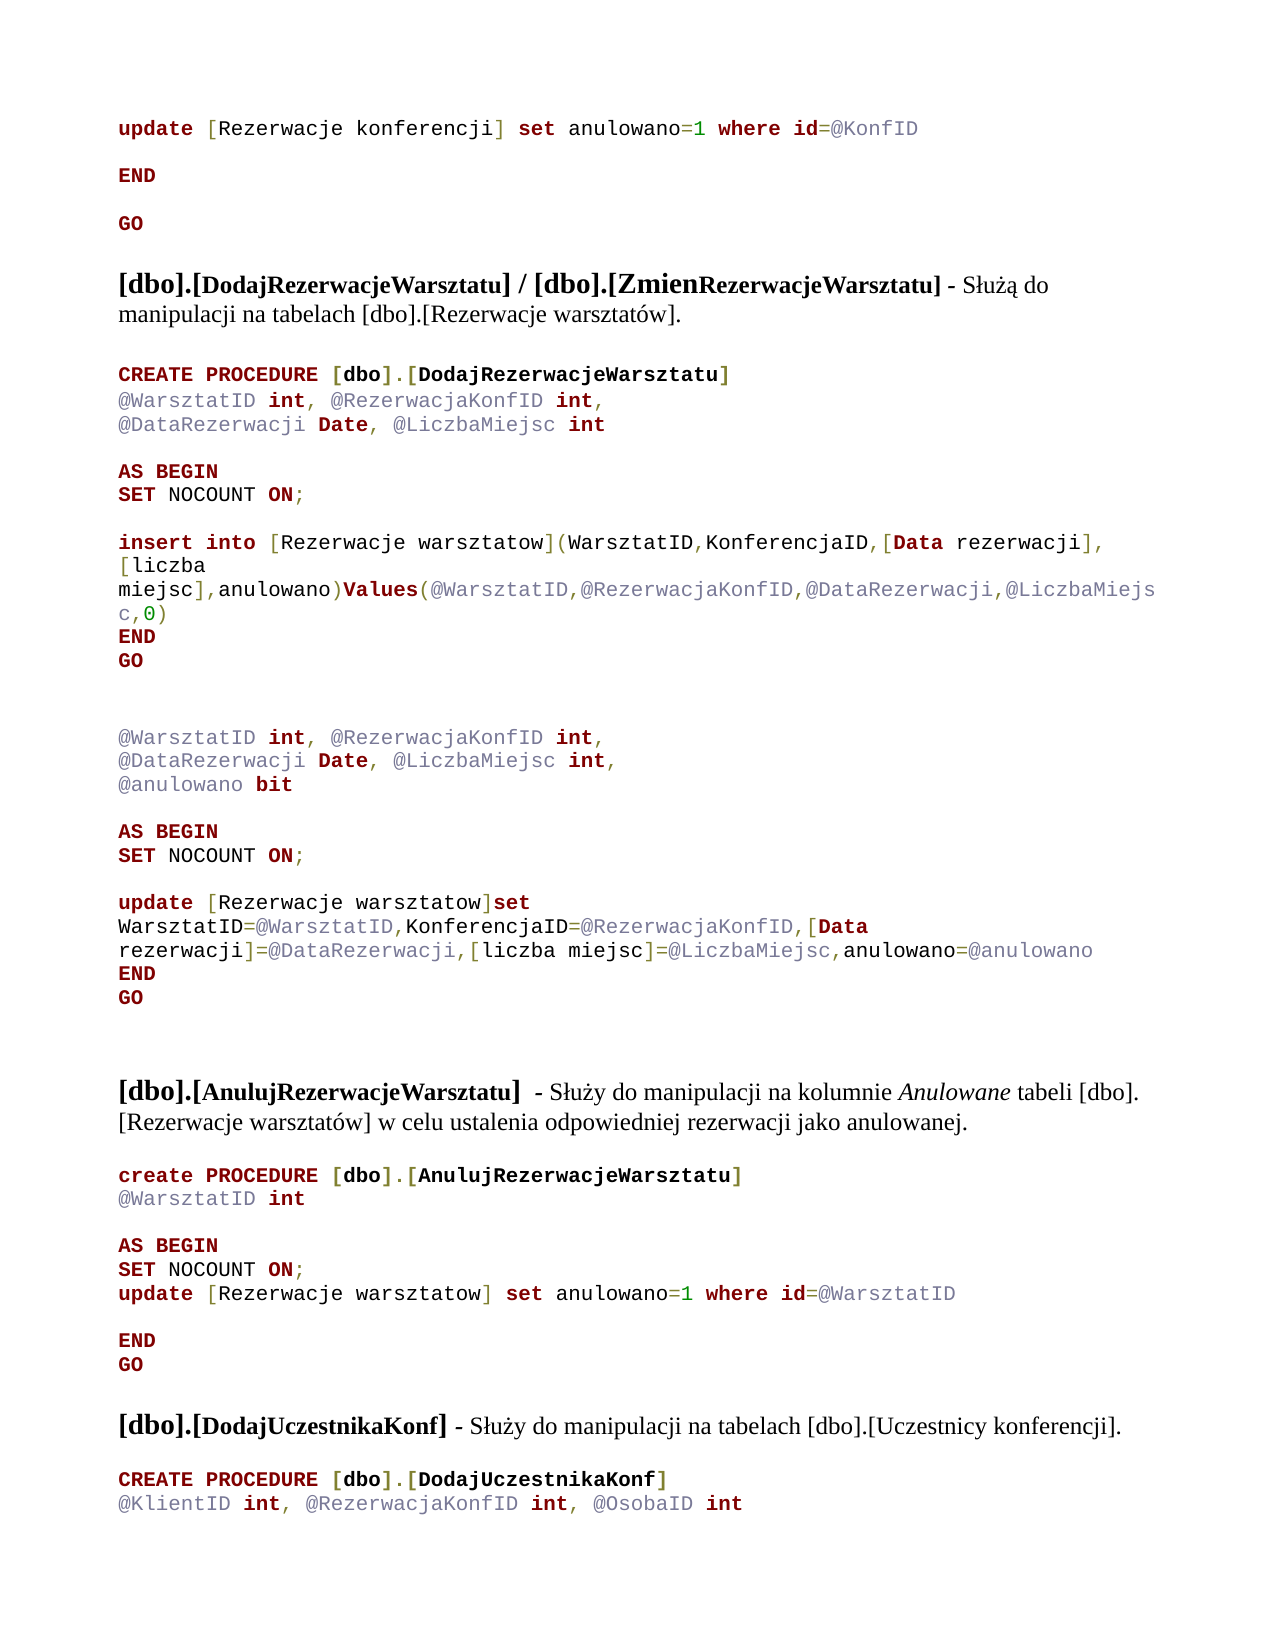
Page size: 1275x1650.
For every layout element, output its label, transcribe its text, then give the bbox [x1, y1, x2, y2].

text GO [118, 213, 1157, 236]
text @WarsztatID int, @RezerwacjaKonfID int, [118, 390, 1157, 413]
text @DataRezerwacji Date, @LiczbaMiejsc int [118, 413, 1157, 437]
text END [118, 1330, 1157, 1354]
text GO [118, 650, 1157, 674]
text [dbo].[DodajRezerwacjeWarsztatu] / [dbo].[ZmienRezerwacjeWarsztatu] - Służą do manipulacji na tabelach [dbo].[Rezerwacje warsztatów]. [118, 266, 1157, 328]
text update [Rezerwacje konferencji] set anulowano=1 where id=@KonfID [118, 118, 1157, 142]
text @WarsztatID int [118, 1188, 1157, 1212]
text [dbo].[DodajUczestnikaKonf] - Służy do manipulacji na tabelach [dbo].[Uczestnicy konferencji]. [118, 1407, 1157, 1440]
text AS BEGIN [118, 821, 1157, 845]
text [dbo].[AnulujRezerwacjeWarsztatu] - Służy do manipulacji na kolumnie Anulowane tabeli [dbo].[Rezerwacje warsztatów] w celu ustalenia odpowiedniej rezerwacji jako anulowanej. [118, 1073, 1157, 1136]
text GO [118, 1354, 1157, 1377]
text update [Rezerwacje warsztatow]set WarsztatID=@WarsztatID,KonferencjaID=@RezerwacjaKonfID,[Data rezerwacji]=@DataRezerwacji,[liczba miejsc]=@LiczbaMiejsc,anulowano=@anulowano [118, 892, 1157, 963]
text END [118, 626, 1157, 650]
text AS BEGIN [118, 461, 1157, 484]
text insert into [Rezerwacje warsztatow](WarsztatID,KonferencjaID,[Data rezerwacji],[liczba miejsc],anulowano)Values(@WarsztatID,@RezerwacjaKonfID,@DataRezerwacji,@LiczbaMiejsc,0) [118, 532, 1157, 626]
text CREATE PROCEDURE [dbo].[DodajRezerwacjeWarsztatu] [118, 357, 1157, 390]
text CREATE PROCEDURE [dbo].[DodajUczestnikaKonf] [118, 1469, 1157, 1493]
text update [Rezerwacje warsztatow] set anulowano=1 where id=@WarsztatID [118, 1283, 1157, 1306]
text SET NOCOUNT ON; [118, 845, 1157, 869]
text GO [118, 987, 1157, 1011]
text @anulowano bit [118, 774, 1157, 798]
text AS BEGIN [118, 1236, 1157, 1259]
text @DataRezerwacji Date, @LiczbaMiejsc int, [118, 750, 1157, 774]
text create PROCEDURE [dbo].[AnulujRezerwacjeWarsztatu] [118, 1164, 1157, 1188]
text END [118, 165, 1157, 189]
text SET NOCOUNT ON; [118, 1259, 1157, 1283]
text @KlientID int, @RezerwacjaKonfID int, @OsobaID int [118, 1493, 1157, 1516]
text @WarsztatID int, @RezerwacjaKonfID int, [118, 727, 1157, 750]
text END [118, 963, 1157, 987]
text SET NOCOUNT ON; [118, 484, 1157, 508]
